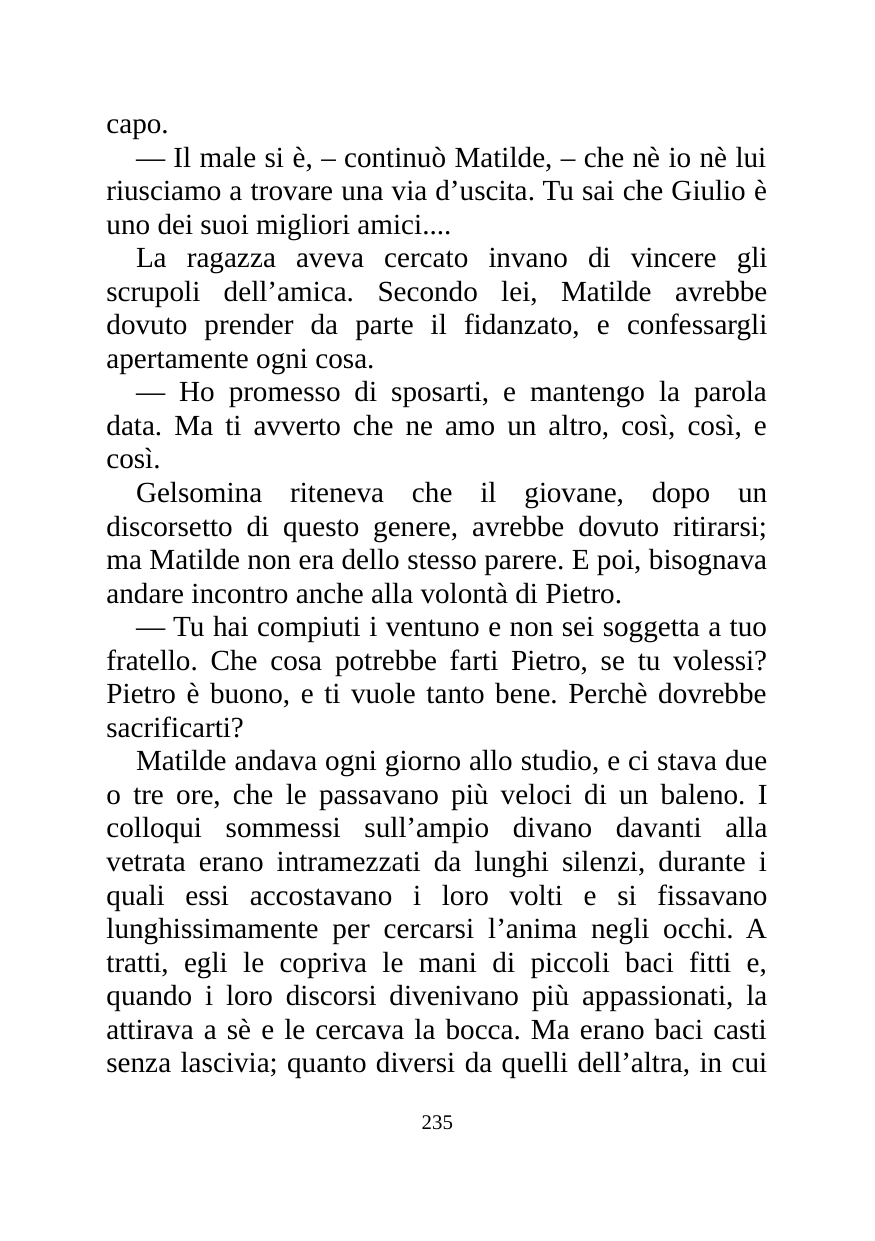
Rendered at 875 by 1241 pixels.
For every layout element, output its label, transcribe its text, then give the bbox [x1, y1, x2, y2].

text — Tu hai compiuti i ventuno e non sei soggetta a tuo fratello. Che cosa potrebbe farti Pietro, se tu volessi? Pietro è buono, e ti vuole tanto bene. Perchè dovrebbe sacrificarti? [106, 609, 768, 743]
text Matilde andava ogni giorno allo studio, e ci stava due o tre ore, che le passavano più veloci di un baleno. I colloqui sommessi sull’ampio divano davanti alla vetrata erano intramezzati da lunghi silenzi, durante i quali essi accostavano i loro volti e si fissavano lunghissimamente per cercarsi l’anima negli occhi. A tratti, egli le copriva le mani di piccoli baci fitti e, quando i loro discorsi divenivano più appassionati, la attirava a sè e le cercava la bocca. Ma erano baci casti senza lascivia; quanto diversi da quelli dell’altra, in cui [106, 743, 768, 1079]
text Gelsomina riteneva che il giovane, dopo un discorsetto di questo genere, avrebbe dovuto ritirarsi; ma Matilde non era dello stesso parere. E poi, bisognava andare incontro anche alla volontà di Pietro. [106, 475, 768, 609]
text capo. [106, 106, 768, 140]
text La ragazza aveva cercato invano di vincere gli scrupoli dell’amica. Secondo lei, Matilde avrebbe dovuto prender da parte il fidanzato, e confessargli apertamente ogni cosa. [106, 240, 768, 374]
text — Ho promesso di sposarti, e mantengo la parola data. Ma ti avverto che ne amo un altro, così, così, e così. [106, 374, 768, 475]
text — Il male si è, – continuò Matilde, – che nè io nè lui riusciamo a trovare una via d’uscita. Tu sai che Giulio è uno dei suoi migliori amici.... [106, 140, 768, 240]
